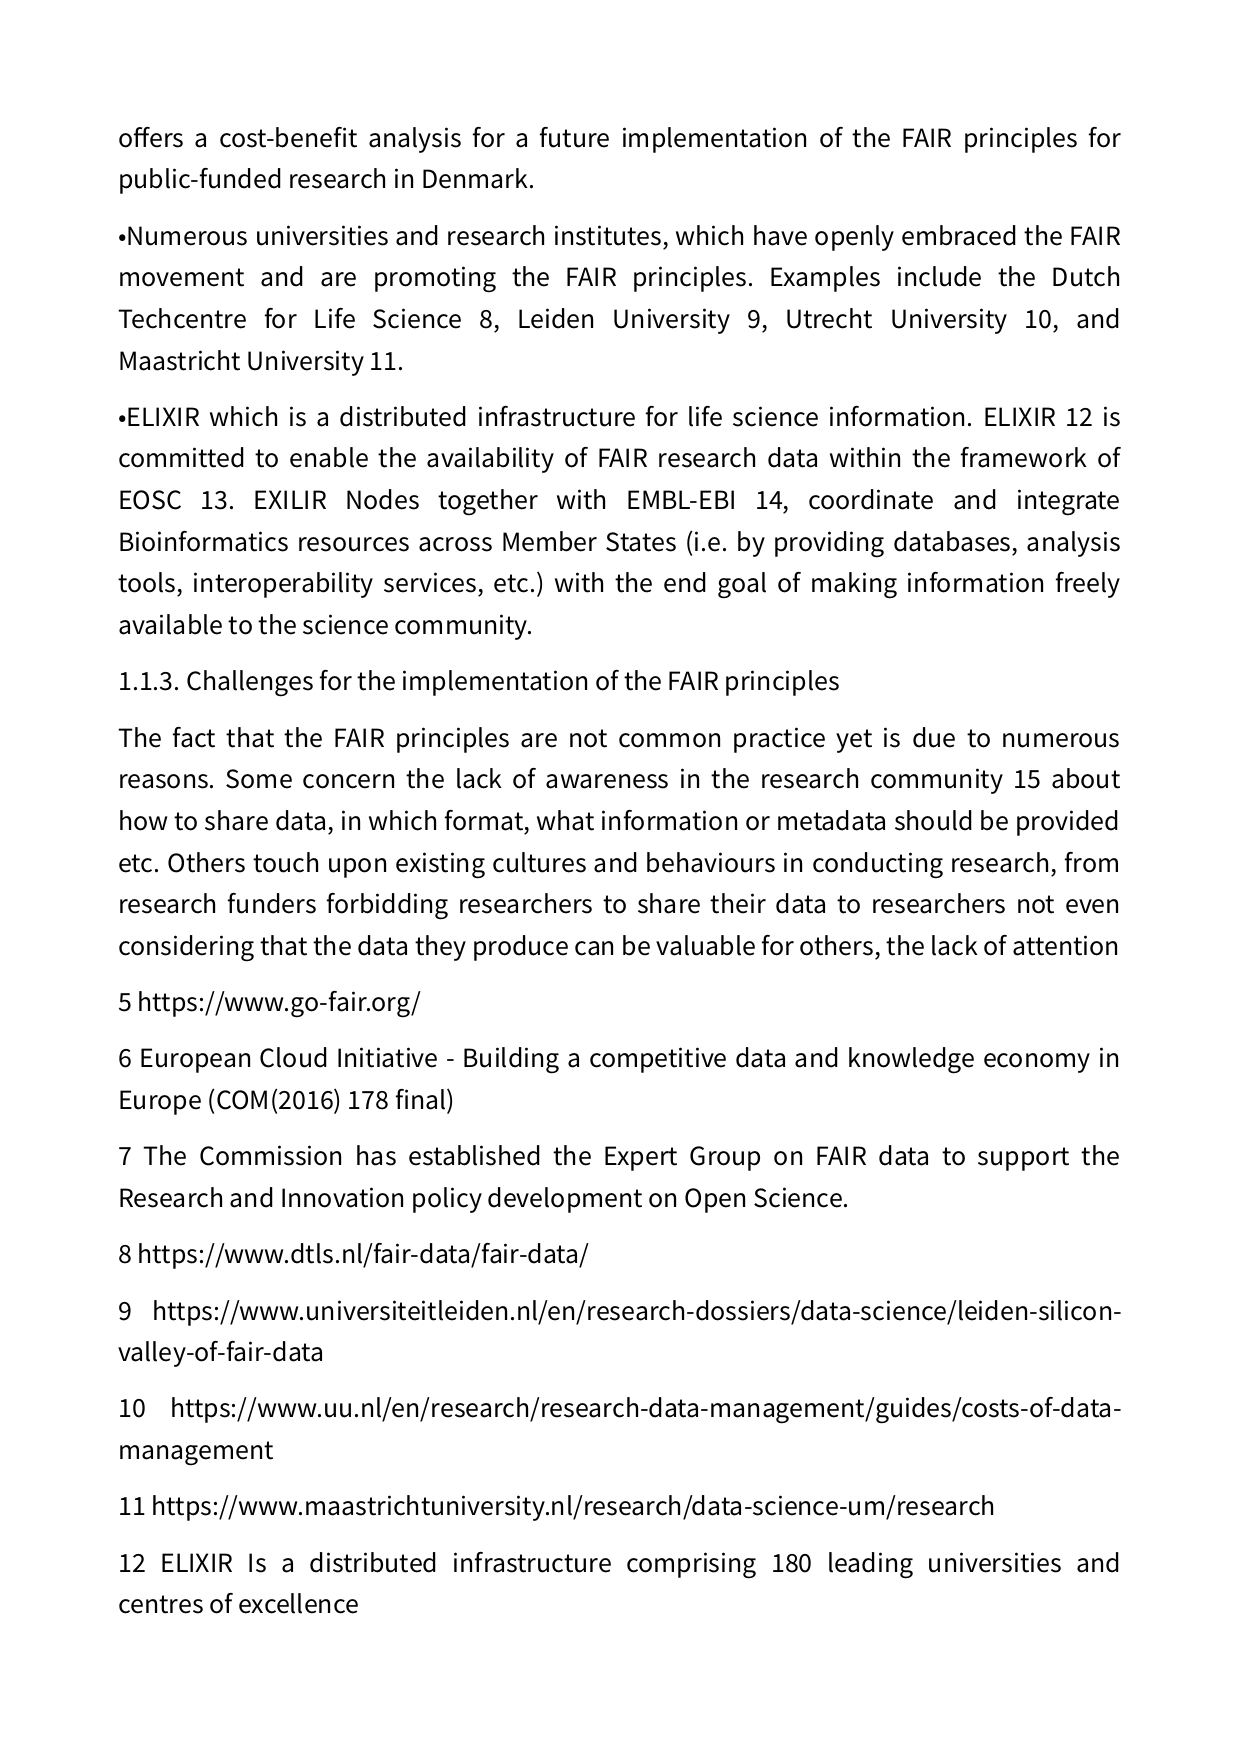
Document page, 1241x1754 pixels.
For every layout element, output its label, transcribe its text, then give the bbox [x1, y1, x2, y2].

text 12 ELIXIR Is a distributed infrastructure comprising 180 leading universities and centres of excellence [118, 1543, 1122, 1621]
text 5 https://www.go-fair.org/ [118, 983, 1122, 1019]
text 9 https://www.universiteitleiden.nl/en/research-dossiers/data-science/leiden-silicon-valley-of-fair-data [118, 1291, 1122, 1369]
text •Numerous universities and research institutes, which have openly embraced the FAIR movement and are promoting the FAIR principles. Examples include the Dutch Techcentre for Life Science 8, Leiden University 9, Utrecht University 10, and Maastricht University 11. [118, 216, 1122, 377]
text 6 European Cloud Initiative - Building a competitive data and knowledge economy in Europe (COM(2016) 178 final) [118, 1039, 1122, 1117]
text The fact that the FAIR principles are not common practice yet is due to numerous reasons. Some concern the lack of awareness in the research community 15 about how to share data, in which format, what information or metadata should be provided etc. Others touch upon existing cultures and behaviours in conducting research, from research funders forbidding researchers to share their data to researchers not even considering that the data they produce can be valuable for others, the lack of attention [118, 718, 1122, 963]
text 10 https://www.uu.nl/en/research/research-data-management/guides/costs-of-data-management [118, 1389, 1122, 1467]
text 1.1.3. Challenges for the implementation of the FAIR principles [118, 662, 1122, 698]
text offers a cost-benefit analysis for a future implementation of the FAIR principles for public-funded research in Denmark. [118, 118, 1122, 196]
text 11 https://www.maastrichtuniversity.nl/research/data-science-um/research [118, 1487, 1122, 1523]
text 7 The Commission has established the Expert Group on FAIR data to support the Research and Innovation policy development on Open Science. [118, 1137, 1122, 1215]
text 8 https://www.dtls.nl/fair-data/fair-data/ [118, 1235, 1122, 1271]
text •ELIXIR which is a distributed infrastructure for life science information. ELIXIR 12 is committed to enable the availability of FAIR research data within the framework of EOSC 13. EXILIR Nodes together with EMBL-EBI 14, coordinate and integrate Bioinformatics resources across Member States (i.e. by providing databases, analysis tools, interoperability services, etc.) with the end goal of making information freely available to the science community. [118, 397, 1122, 642]
